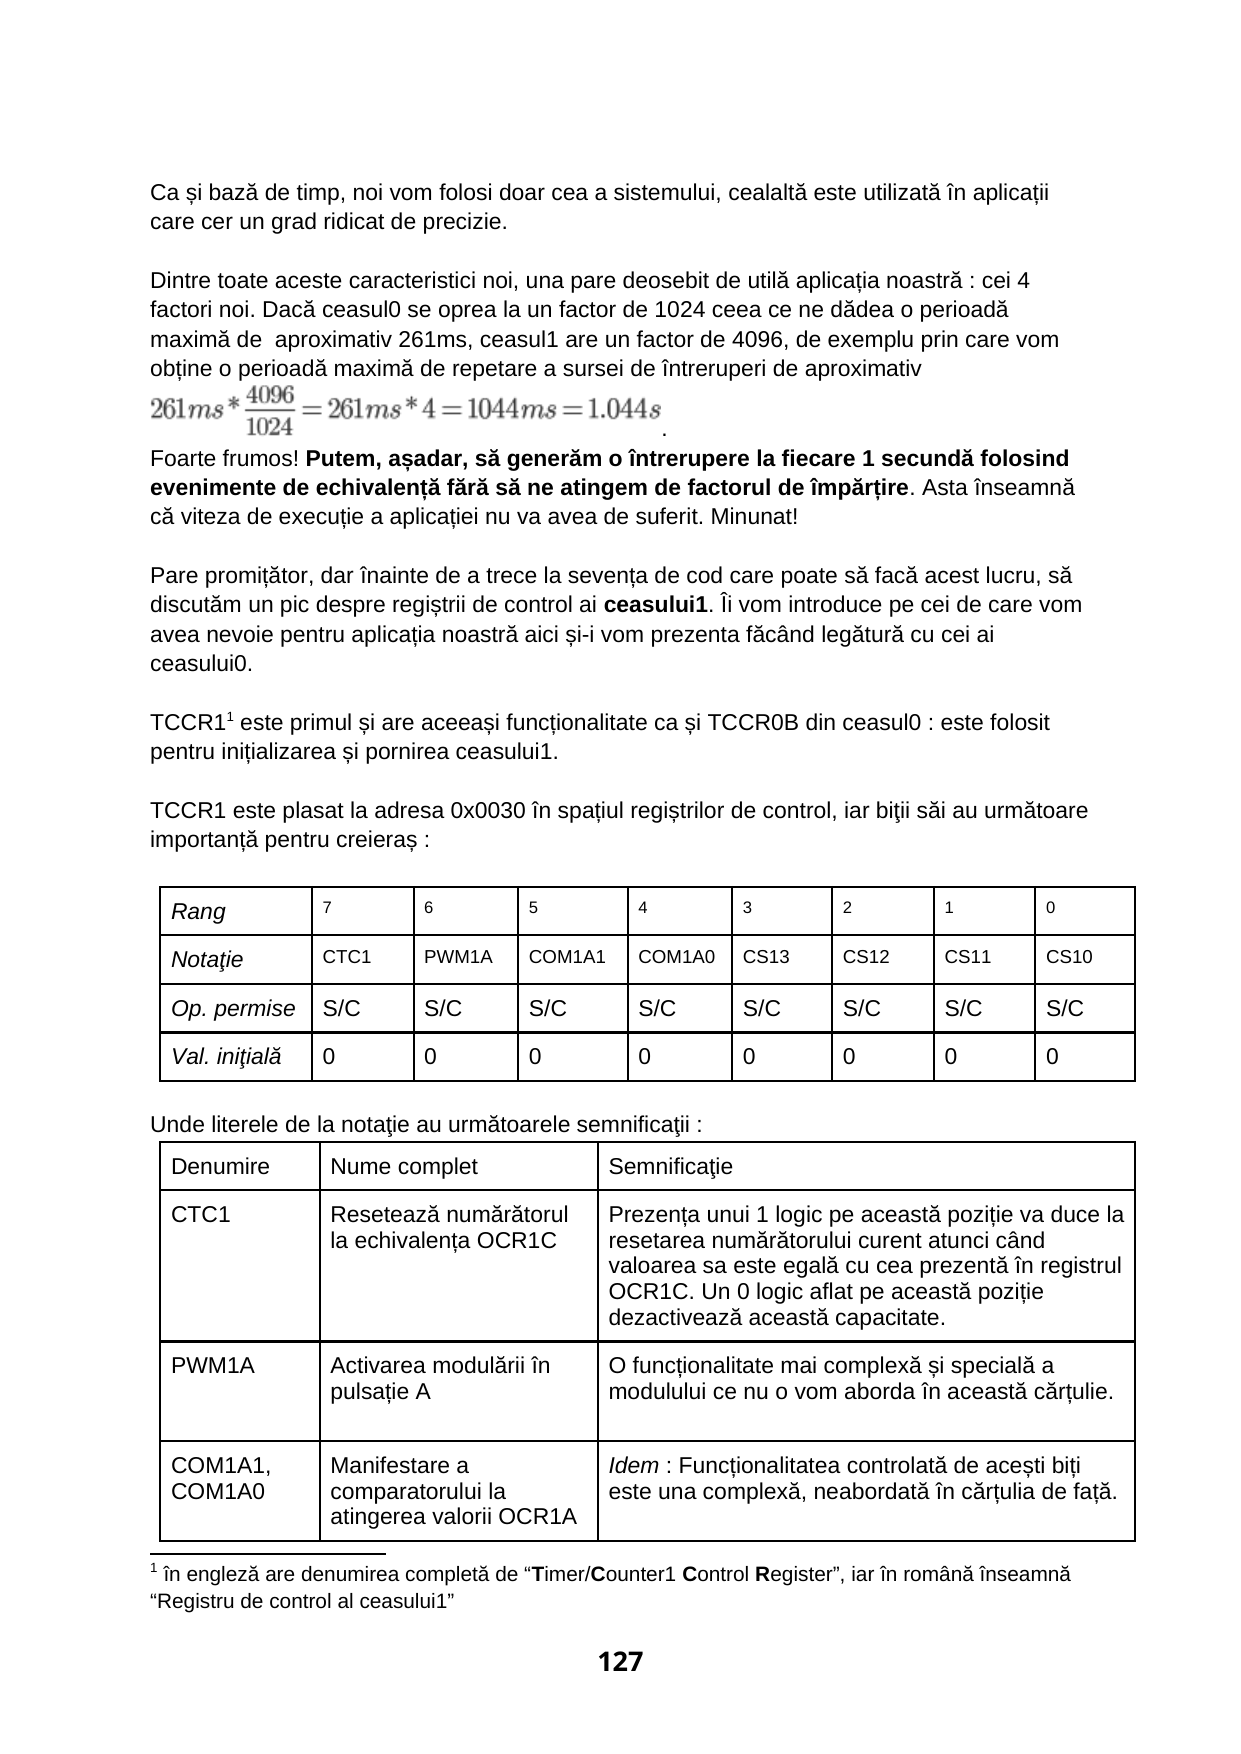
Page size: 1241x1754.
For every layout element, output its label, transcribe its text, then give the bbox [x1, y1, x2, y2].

table_cell Activarea modulării în pulsație A [321, 1343, 597, 1440]
table_cell O funcționalitate mai complexă și specială a modulului ce nu o vom aborda în această cărțulie. [599, 1343, 1134, 1440]
table_header Nume complet [321, 1143, 597, 1189]
table_header 5 [519, 888, 627, 934]
table_cell Val. iniţială [161, 1034, 311, 1080]
table_cell 0 [733, 1034, 831, 1080]
table_cell Resetează numărătorul la echivalența OCR1C [321, 1191, 597, 1340]
table_cell 0 [833, 1034, 933, 1080]
text în engleză are denumirea completă de “Timer/Counter1 Control Register”, iar în română înseamnă “Registru de control al ceasului1” [150, 1561, 1091, 1613]
table_cell 0 [935, 1034, 1034, 1080]
table_cell 0 [313, 1034, 413, 1080]
table_header 3 [733, 888, 831, 934]
table_header 2 [833, 888, 933, 934]
table_cell COM1A0 [629, 936, 731, 983]
table_cell 0 [1036, 1034, 1134, 1080]
table_cell S/C [519, 985, 627, 1031]
table_cell S/C [313, 985, 413, 1031]
text Pare promițător, dar înainte de a trece la sevența de cod care poate să facă acest lucru, să discutăm un pic despre regiștrii de control ai ceasului1. Îi vom introduce pe cei de care vom avea nevoie pentru aplicația noastră aici și-i vom prezenta făcând legătură cu cei ai ceasului0. [150, 563, 1091, 676]
table_header 6 [415, 888, 517, 934]
table_cell S/C [935, 985, 1034, 1031]
table_header Rang [161, 888, 311, 934]
table_cell 0 [519, 1034, 627, 1080]
table_cell CS10 [1036, 936, 1134, 983]
table_cell COM1A1 [519, 936, 627, 983]
text Unde literele de la notaţie au următoarele semnificaţii : [150, 1111, 1091, 1137]
table_cell CS13 [733, 936, 831, 983]
picture [150, 385, 661, 437]
table_cell CTC1 [161, 1191, 319, 1340]
table_header 0 [1036, 888, 1134, 934]
table_header Denumire [161, 1143, 319, 1189]
table_cell Notaţie [161, 936, 311, 983]
table_cell S/C [733, 985, 831, 1031]
table_cell S/C [629, 985, 731, 1031]
table_header 1 [935, 888, 1034, 934]
text TCCR1 este plasat la adresa 0x0030 în spațiul regiștrilor de control, iar biţii săi au următoare importanță pentru creieraș : [150, 798, 1091, 853]
table_cell CS12 [833, 936, 933, 983]
table_cell CS11 [935, 936, 1034, 983]
table_cell Idem : Funcționalitatea controlată de acești biți este una complexă, neabordată în cărțulia de față. [599, 1442, 1134, 1540]
table_cell S/C [415, 985, 517, 1031]
table_cell 0 [415, 1034, 517, 1080]
table_cell Prezența unui 1 logic pe această poziție va duce la resetarea numărătorului curent atunci când valoarea sa este egală cu cea prezentă în registrul OCR1C. Un 0 logic aflat pe această poziție dezactivează această capacitate. [599, 1191, 1134, 1340]
table_cell CTC1 [313, 936, 413, 983]
table_cell 0 [629, 1034, 731, 1080]
text TCCR1 este primul și are aceeași funcționalitate ca și TCCR0B din ceasul0 : este folosit pentru inițializarea și pornirea ceasului1. [150, 709, 1091, 764]
text Ca și bază de timp, noi vom folosi doar cea a sistemului, cealaltă este utilizată în aplicații care cer un grad ridicat de precizie. [150, 179, 1091, 234]
table_cell S/C [1036, 985, 1134, 1031]
table_cell PWM1A [161, 1343, 319, 1440]
table_cell PWM1A [415, 936, 517, 983]
text Dintre toate aceste caracteristici noi, una pare deosebit de utilă aplicația noastră : cei 4 factori noi. Dacă ceasul0 se oprea la un factor de 1024 ceea ce ne dădea o perioadă maximă de aproximativ 261ms, ceasul1 are un factor de 4096, de exemplu prin care vom obține o perioadă maximă de repetare a sursei de întreruperi de aproximativ . [150, 267, 1091, 441]
table_header 4 [629, 888, 731, 934]
table_header 7 [313, 888, 413, 934]
table_cell Op. permise [161, 985, 311, 1031]
text Foarte frumos! Putem, așadar, să generăm o întrerupere la fiecare 1 secundă folosind evenimente de echivalență fără să ne atingem de factorul de împărțire. Asta înseamnă că viteza de execuție a aplicației nu va avea de suferit. Minunat! [150, 445, 1091, 529]
table_cell Manifestare a comparatorului la atingerea valorii OCR1A [321, 1442, 597, 1540]
table_cell COM1A1, COM1A0 [161, 1442, 319, 1540]
table_cell S/C [833, 985, 933, 1031]
table_header Semnificaţie [599, 1143, 1134, 1189]
